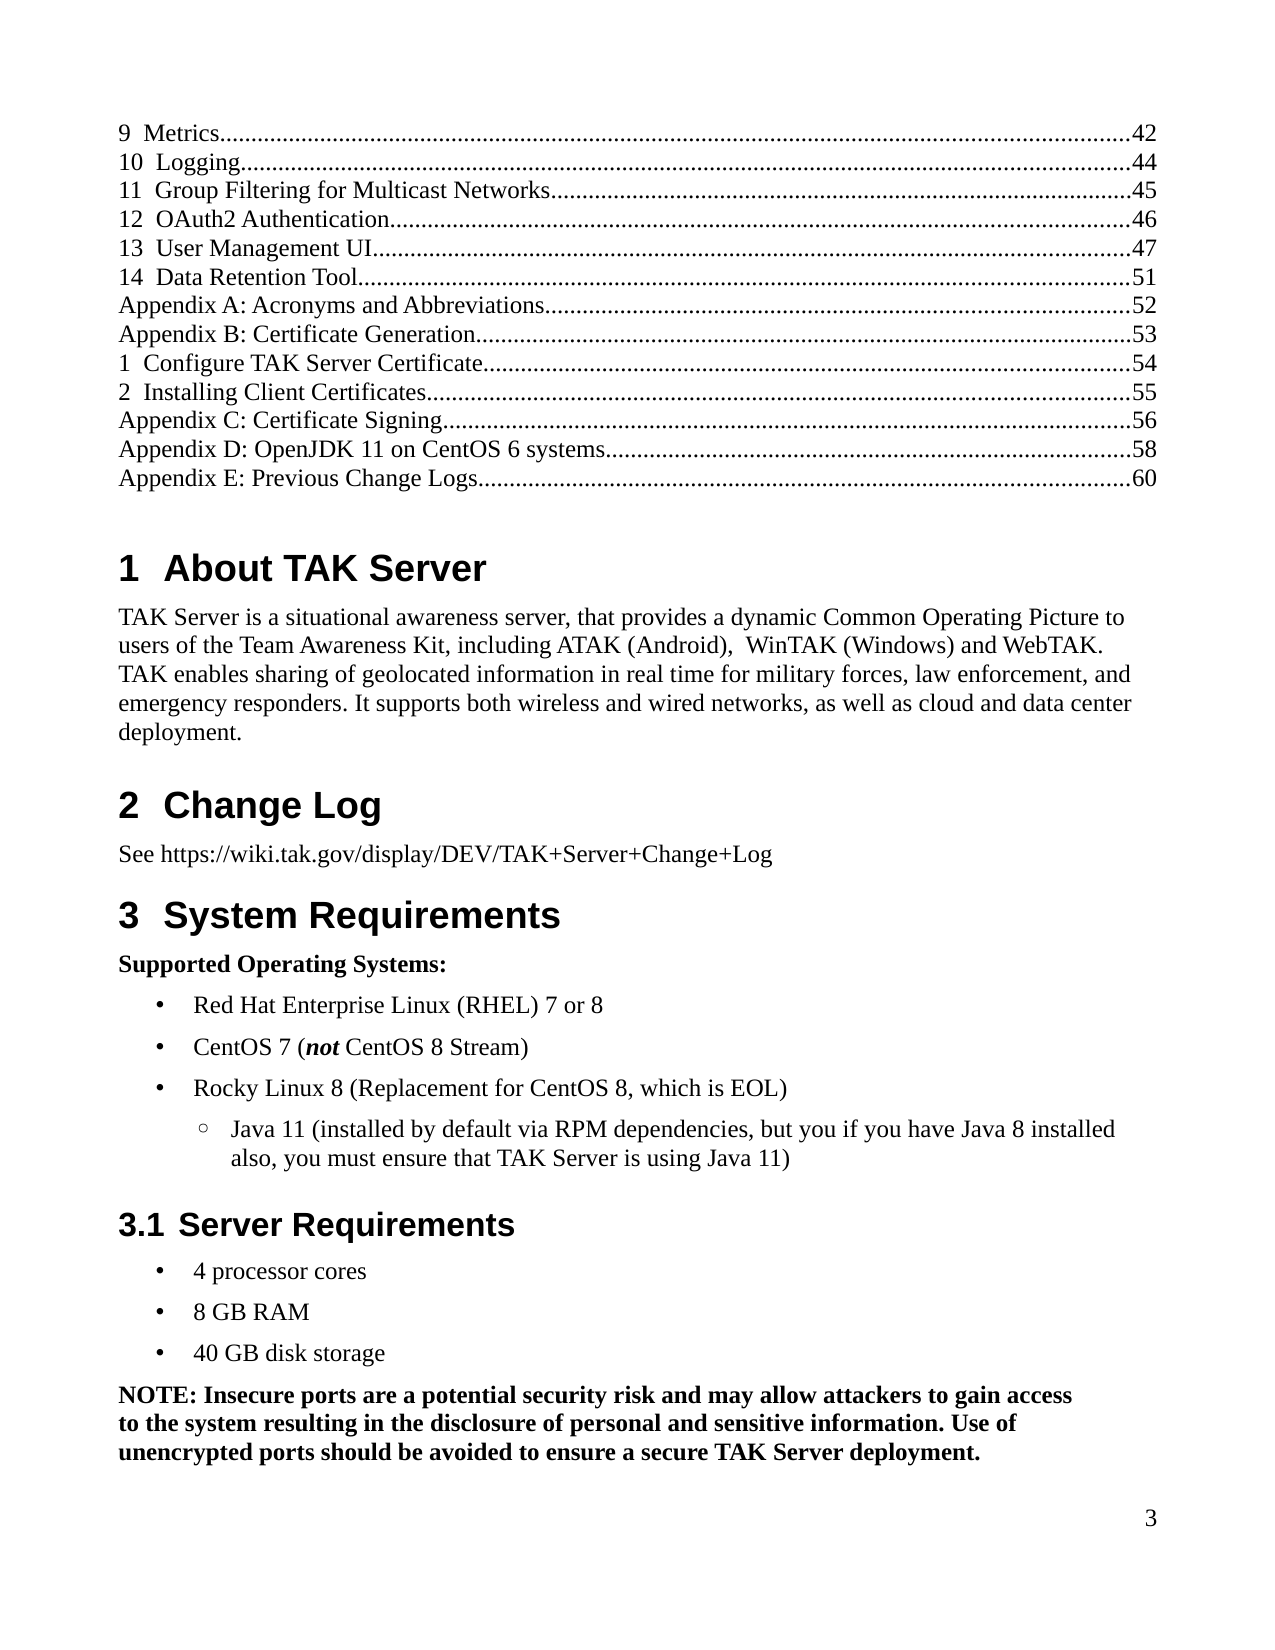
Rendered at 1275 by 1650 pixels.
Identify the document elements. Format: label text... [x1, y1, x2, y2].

list 40 GB disk storage [156, 1338, 1157, 1367]
text Appendix A: Acronyms and Abbreviations 52 [118, 291, 1157, 319]
subtitle Server Requirements [118, 1205, 1157, 1243]
list 4 processor cores [156, 1256, 1157, 1285]
text Appendix B: Certificate Generation 53 [118, 319, 1157, 348]
text 10 Logging 44 [118, 147, 1157, 176]
subtitle System Requirements [118, 893, 1157, 937]
list CentOS 7 (not CentOS 8 Stream) [156, 1032, 1157, 1060]
list 8 GB RAM [156, 1297, 1157, 1326]
text Appendix E: Previous Change Logs 60 [118, 463, 1157, 492]
text 1 Configure TAK Server Certificate 54 [118, 348, 1157, 377]
text Supported Operating Systems: [118, 949, 1157, 978]
text 14 Data Retention Tool 51 [118, 262, 1157, 291]
text TAK Server is a situational awareness server, that provides a dynamic Common Operating Picture to users of the Team Awareness Kit, including ATAK (Android), WinTAK (Windows) and WebTAK. TAK enables sharing of geolocated information in real time for military forces, law enforcement, and emergency responders. It supports both wireless and wired networks, as well as cloud and data center deployment. [118, 602, 1157, 746]
text 9 Metrics 42 [118, 118, 1157, 147]
list Java 11 (installed by default via RPM dependencies, but you if you have Java 8 installed also, you must ensure that TAK Server is using Java 11) [193, 1114, 1157, 1172]
text Appendix D: OpenJDK 11 on CentOS 6 systems 58 [118, 434, 1157, 463]
text 13 User Management UI 47 [118, 233, 1157, 262]
subtitle About TAK Server [118, 546, 1157, 589]
text See https://wiki.tak.gov/display/DEV/TAK+Server+Change+Log [118, 839, 1157, 868]
text 2 Installing Client Certificates 55 [118, 377, 1157, 406]
subtitle Change Log [118, 783, 1157, 827]
text Appendix C: Certificate Signing 56 [118, 406, 1157, 434]
text NOTE: Insecure ports are a potential security risk and may allow attackers to gain access to the system resulting in the disclosure of personal and sensitive information. Use of unencrypted ports should be avoided to ensure a secure TAK Server deployment. [118, 1380, 1098, 1466]
text 12 OAuth2 Authentication 46 [118, 204, 1157, 233]
text 11 Group Filtering for Multicast Networks 45 [118, 176, 1157, 204]
list Red Hat Enterprise Linux (RHEL) 7 or 8 [156, 990, 1157, 1019]
list Rocky Linux 8 (Replacement for CentOS 8, which is EOL) [156, 1073, 1157, 1102]
